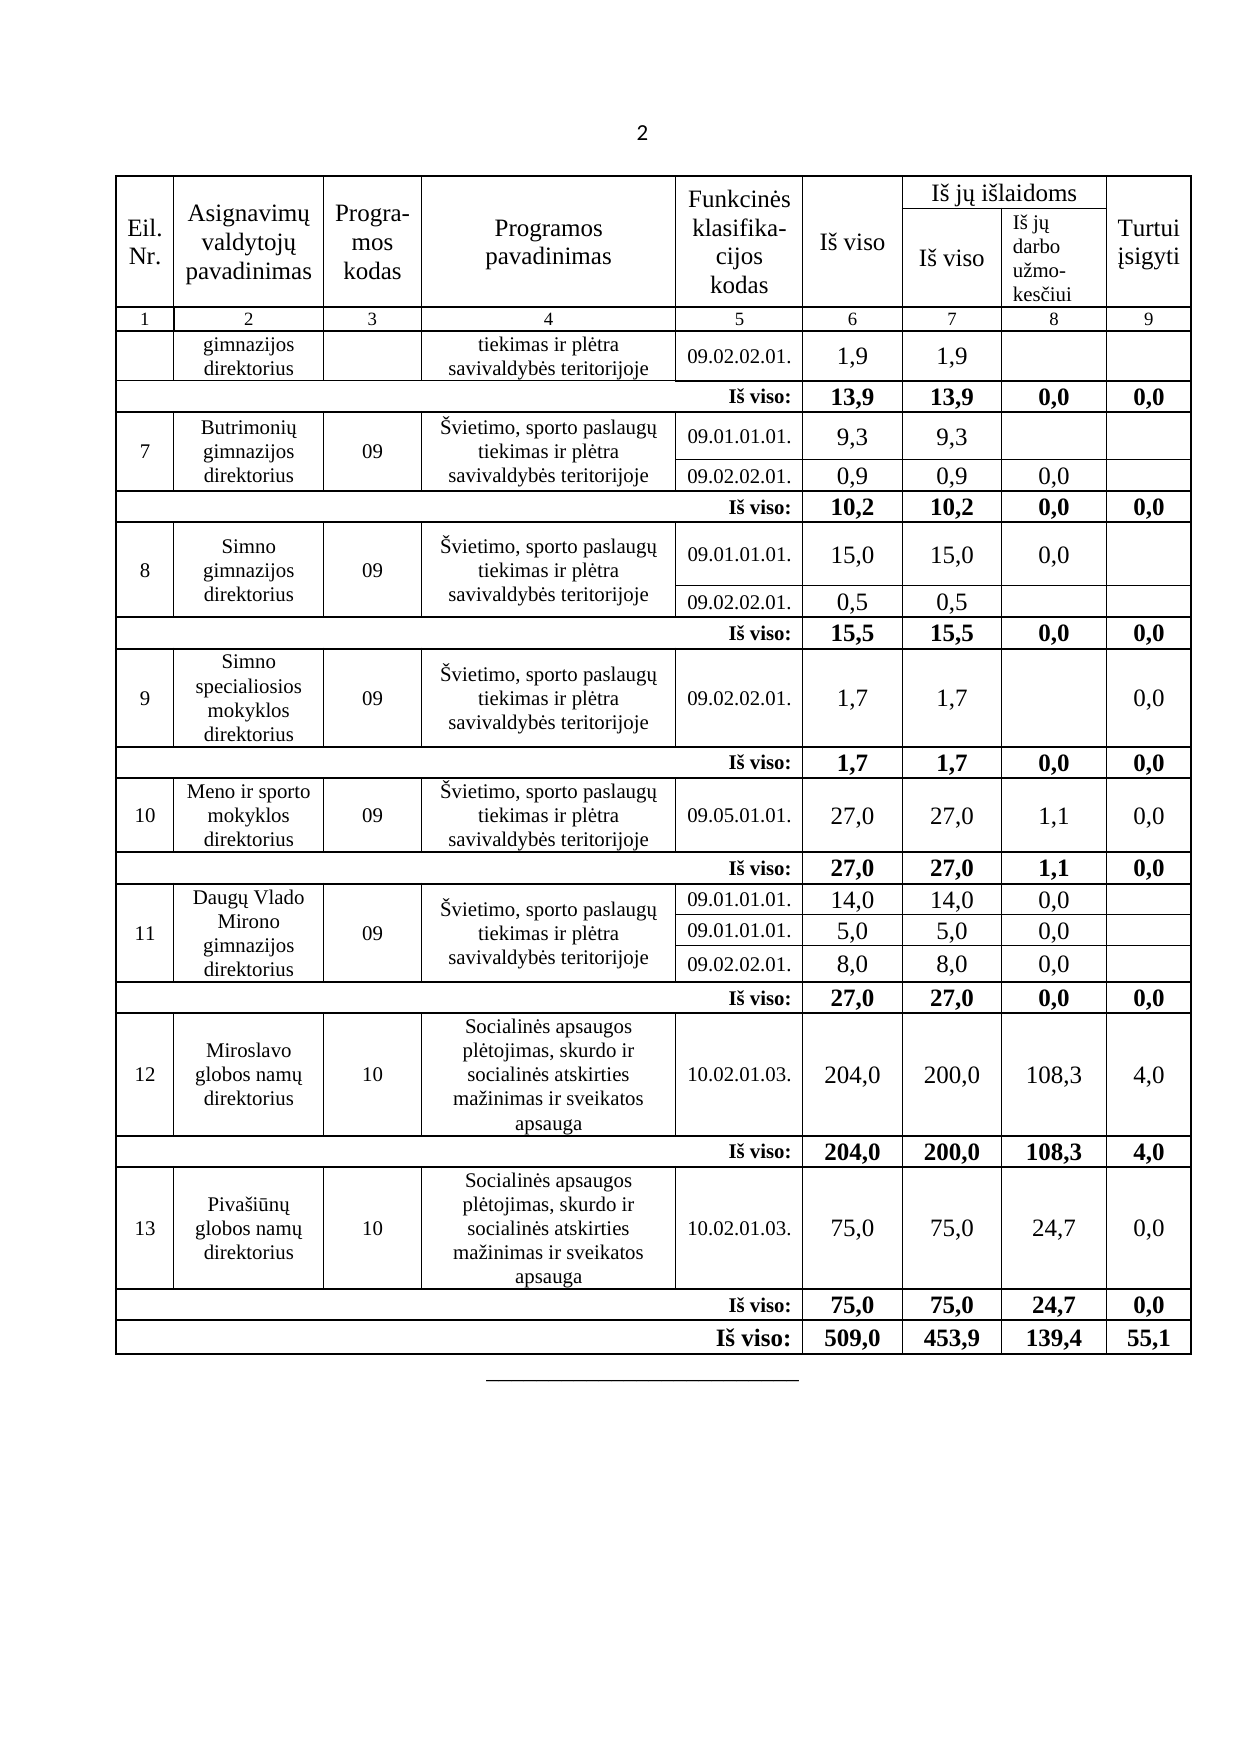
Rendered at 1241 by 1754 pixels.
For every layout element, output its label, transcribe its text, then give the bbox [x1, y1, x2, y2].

table_header Funkcinės klasifika-cijos kodas [676, 177, 802, 306]
table_cell 75,0 [803, 1168, 902, 1288]
table_cell 200,0 [903, 1137, 1001, 1166]
table_cell Socialinės apsaugos plėtojimas, skurdo ir socialinės atskirties mažinimas ir sveikatos apsauga [422, 1168, 675, 1288]
table_cell 27,0 [803, 853, 902, 882]
table_cell 09.01.01.01. [676, 885, 802, 914]
table_header Iš viso [803, 177, 902, 306]
table_cell 15,0 [803, 523, 902, 585]
table_cell 13,9 [803, 382, 902, 411]
table_cell 13 [117, 1168, 173, 1288]
table_cell [1107, 460, 1190, 490]
table_cell 0,0 [1107, 1168, 1190, 1288]
table_cell 55,1 [1107, 1321, 1190, 1353]
table_cell 09.02.02.01. [676, 650, 802, 746]
table_cell Iš viso: [117, 748, 802, 777]
table_header Programos pavadinimas [422, 177, 675, 306]
table_cell [1002, 413, 1106, 459]
table_cell 15,5 [803, 618, 902, 647]
table_cell 24,7 [1002, 1168, 1106, 1288]
table_cell Meno ir sporto mokyklos direktorius [174, 779, 323, 851]
table_cell 2 [175, 308, 323, 330]
table_cell 0,0 [1002, 983, 1106, 1012]
table_cell Simno specialiosios mokyklos direktorius [174, 650, 323, 746]
table_cell 09.02.02.01. [676, 946, 802, 981]
table_header Asignavimų valdytojų pavadinimas [174, 177, 323, 306]
table_cell 0,0 [1107, 983, 1190, 1012]
table_header Progra-mos kodas [324, 177, 421, 306]
table_cell Iš viso: [117, 1290, 802, 1319]
table_cell 75,0 [903, 1168, 1001, 1288]
table_cell 9,3 [903, 413, 1001, 459]
table_cell 09 [324, 413, 421, 490]
table_cell 27,0 [903, 983, 1001, 1012]
table_cell 0,0 [1107, 1290, 1190, 1319]
table_cell 27,0 [903, 779, 1001, 851]
table_cell 09.01.01.01. [676, 413, 802, 459]
table_cell 1,7 [903, 748, 1001, 777]
table_cell Iš viso: [117, 983, 802, 1012]
table_cell 4 [422, 308, 675, 330]
table_cell 09 [324, 523, 421, 616]
table_cell [324, 332, 421, 380]
table_cell 8,0 [803, 946, 902, 981]
table_cell Iš viso: [117, 492, 802, 521]
table_cell 139,4 [1002, 1321, 1106, 1353]
table_cell 09.01.01.01. [676, 915, 802, 945]
table_cell 09.02.02.01. [676, 332, 802, 380]
table_cell [1107, 332, 1190, 380]
table_cell 10,2 [803, 492, 902, 521]
table_cell 0,0 [1002, 748, 1106, 777]
table_cell 15,5 [903, 618, 1001, 647]
table_cell 10,2 [903, 492, 1001, 521]
table_cell 1 [117, 308, 173, 330]
table_cell [1002, 332, 1106, 380]
table_cell Iš viso: [117, 381, 802, 411]
table_cell 27,0 [803, 779, 902, 851]
text _________________________ [103, 1355, 1181, 1384]
table_cell 8 [1002, 308, 1106, 330]
table_cell 09.05.01.01. [676, 779, 802, 851]
table_header Iš jų išlaidoms [903, 177, 1106, 208]
table_cell 0,0 [1107, 382, 1190, 411]
table_cell Švietimo, sporto paslaugų tiekimas ir plėtra savivaldybės teritorijoje [422, 523, 675, 616]
table_cell [1002, 650, 1106, 746]
table_cell Švietimo, sporto paslaugų tiekimas ir plėtra savivaldybės teritorijoje [422, 650, 675, 746]
table_cell 15,0 [903, 523, 1001, 585]
table_cell 0,0 [1002, 460, 1106, 490]
table_cell 0,0 [1002, 946, 1106, 981]
table_cell 14,0 [803, 885, 902, 914]
table_cell 10 [117, 779, 173, 851]
table_cell Iš viso: [117, 853, 802, 882]
table_cell 09 [324, 779, 421, 851]
table_header Eil. Nr. [117, 177, 173, 306]
table_cell Butrimonių gimnazijos direktorius [174, 413, 323, 490]
table_cell [1107, 885, 1190, 914]
table_cell 09 [324, 650, 421, 746]
table_cell 0,0 [1002, 618, 1106, 647]
table_cell Iš viso: [117, 1137, 802, 1166]
table_cell 204,0 [803, 1014, 902, 1134]
table_cell 0,9 [903, 460, 1001, 490]
table_cell 09.02.02.01. [676, 460, 802, 490]
table_cell 0,0 [1002, 382, 1106, 411]
table_cell 10.02.01.03. [676, 1014, 802, 1134]
table_cell [1107, 413, 1190, 459]
table_cell 8 [117, 523, 173, 616]
table_cell Iš jų darbo užmo-kesčiui [1002, 209, 1106, 306]
table_cell Miroslavo globos namų direktorius [174, 1014, 323, 1134]
table_cell 1,1 [1002, 853, 1106, 882]
table_cell 0,0 [1107, 779, 1190, 851]
table_cell 108,3 [1002, 1137, 1106, 1166]
table_cell 24,7 [1002, 1290, 1106, 1319]
table_cell Švietimo, sporto paslaugų tiekimas ir plėtra savivaldybės teritorijoje [422, 779, 675, 851]
table_cell 11 [117, 885, 173, 981]
table_cell 8,0 [903, 946, 1001, 981]
table_cell [1107, 946, 1190, 981]
table_cell 0,0 [1002, 523, 1106, 585]
table_cell 9 [1107, 308, 1190, 330]
table_cell 5,0 [903, 915, 1001, 945]
table_cell 10 [324, 1168, 421, 1288]
table_cell 75,0 [903, 1290, 1001, 1319]
table_cell 1,7 [803, 650, 902, 746]
table_cell 0,0 [1002, 885, 1106, 914]
table_cell 27,0 [903, 853, 1001, 882]
table_cell 453,9 [903, 1321, 1001, 1353]
table_cell 5 [676, 308, 802, 330]
table_cell 1,9 [903, 332, 1001, 380]
table_cell Iš viso: [117, 1321, 802, 1353]
table_cell 6 [803, 308, 902, 330]
table_cell 108,3 [1002, 1014, 1106, 1134]
table_cell 13,9 [903, 382, 1001, 411]
table_cell 9,3 [803, 413, 902, 459]
table_cell Švietimo, sporto paslaugų tiekimas ir plėtra savivaldybės teritorijoje [422, 885, 675, 981]
table_cell 0,0 [1107, 748, 1190, 777]
table_cell 1,9 [803, 332, 902, 380]
table_cell [1002, 586, 1106, 616]
table_cell [117, 332, 173, 380]
table_cell 1,7 [903, 650, 1001, 746]
table_cell 10.02.01.03. [676, 1168, 802, 1288]
table_cell 0,0 [1002, 915, 1106, 945]
table_cell 0,0 [1107, 618, 1190, 647]
table_header Turtui įsigyti [1107, 177, 1190, 306]
table_cell Pivašiūnų globos namų direktorius [174, 1168, 323, 1288]
table_cell tiekimas ir plėtra savivaldybės teritorijoje [422, 332, 675, 380]
table_cell 09.01.01.01. [676, 523, 802, 585]
table_cell Simno gimnazijos direktorius [174, 523, 323, 616]
table_cell gimnazijos direktorius [174, 332, 323, 380]
table_cell 12 [117, 1014, 173, 1134]
table_cell 75,0 [803, 1290, 902, 1319]
table_cell 0,0 [1107, 853, 1190, 882]
table_cell 1,1 [1002, 779, 1106, 851]
table_cell 4,0 [1107, 1014, 1190, 1134]
table_cell 3 [324, 308, 421, 330]
table_cell 7 [903, 308, 1001, 330]
table_cell 509,0 [803, 1321, 902, 1353]
table_cell Iš viso: [117, 618, 802, 647]
table_cell [1107, 523, 1190, 585]
table_cell Daugų Vlado Mirono gimnazijos direktorius [174, 885, 323, 981]
table_cell 5,0 [803, 915, 902, 945]
table_cell 09.02.02.01. [676, 586, 802, 616]
table_cell 0,5 [803, 586, 902, 616]
table_cell 27,0 [803, 983, 902, 1012]
table_cell Švietimo, sporto paslaugų tiekimas ir plėtra savivaldybės teritorijoje [422, 413, 675, 490]
table_cell 4,0 [1107, 1137, 1190, 1166]
table_cell 204,0 [803, 1137, 902, 1166]
table_cell 0,0 [1002, 492, 1106, 521]
table_cell Socialinės apsaugos plėtojimas, skurdo ir socialinės atskirties mažinimas ir sveikatos apsauga [422, 1014, 675, 1134]
table_cell 14,0 [903, 885, 1001, 914]
table_cell 0,0 [1107, 650, 1190, 746]
table_cell 09 [324, 885, 421, 981]
table_cell 1,7 [803, 748, 902, 777]
table_cell 200,0 [903, 1014, 1001, 1134]
table_cell 0,5 [903, 586, 1001, 616]
table_cell 10 [324, 1014, 421, 1134]
table_cell 0,0 [1107, 492, 1190, 521]
table_cell 7 [117, 413, 173, 490]
table_cell [1107, 915, 1190, 945]
table_cell 9 [117, 650, 173, 746]
table_cell 0,9 [803, 460, 902, 490]
table_cell Iš viso [903, 209, 1001, 306]
table_cell [1107, 586, 1190, 616]
